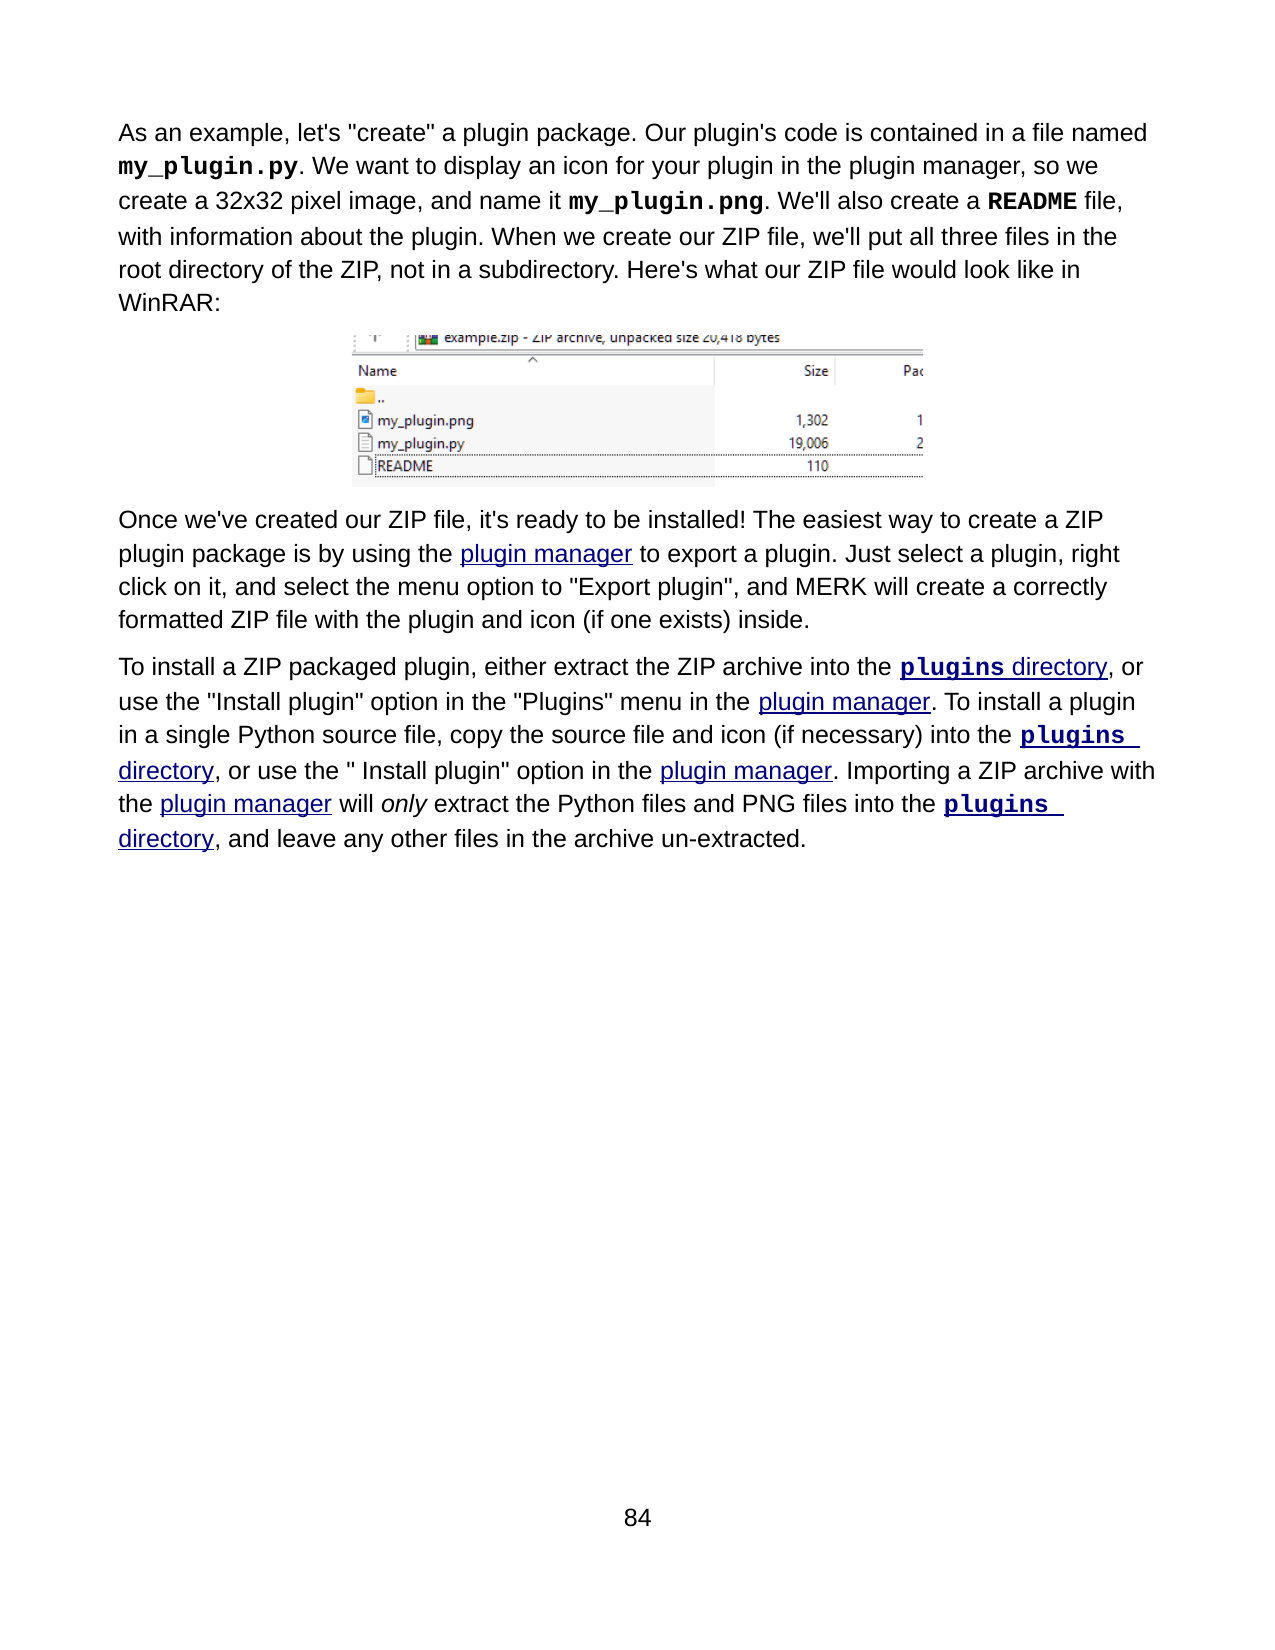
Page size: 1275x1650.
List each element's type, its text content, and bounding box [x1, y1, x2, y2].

text To install a ZIP packaged plugin, either extract the ZIP archive into the plugins directory, or use the "Install plugin" option in the "Plugins" menu in the plugin manager. To install a plugin in a single Python source file, copy the source file and icon (if necessary) into the plugins directory, or use the " Install plugin" option in the plugin manager. Importing a ZIP archive with the plugin manager will only extract the Python files and PNG files into the plugins directory, and leave any other files in the archive un-extracted. [118, 652, 1157, 853]
text Once we've created our ZIP file, it's ready to be installed! The easiest way to create a ZIP plugin package is by using the plugin manager to export a plugin. Just select a plugin, right click on it, and select the menu option to "Export plugin", and MERK will create a correctly formatted ZIP file with the plugin and icon (if one exists) inside. [118, 506, 1157, 633]
picture [351, 335, 924, 487]
text As an example, let's "create" a plugin package. Our plugin's code is contained in a file named my_plugin.py. We want to display an icon for your plugin in the plugin manager, so we create a 32x32 pixel image, and name it my_plugin.png. We'll also create a README file, with information about the plugin. When we create our ZIP file, we'll put all three files in the root directory of the ZIP, not in a subdirectory. Here's what our ZIP file would look like in WinRAR: [118, 118, 1157, 316]
